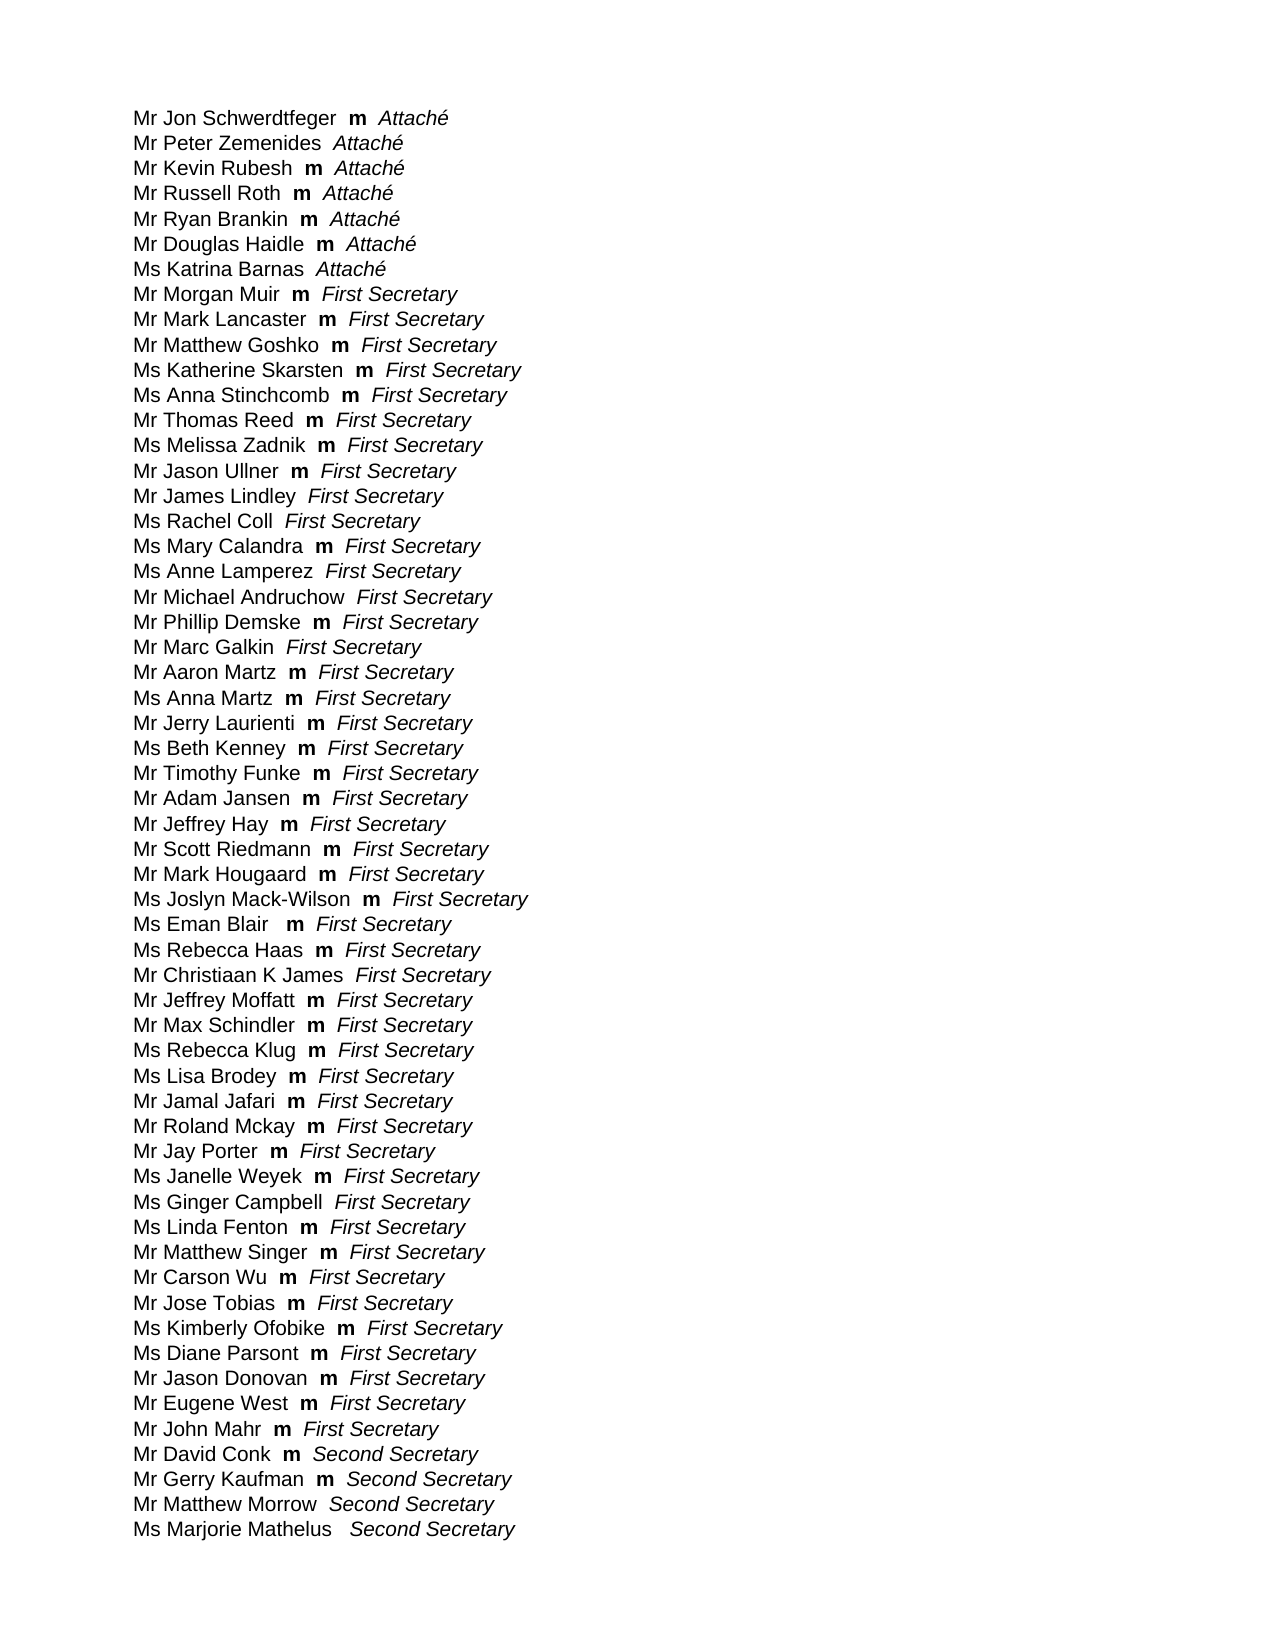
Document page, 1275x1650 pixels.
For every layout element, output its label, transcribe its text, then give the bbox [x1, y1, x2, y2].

text Ms Mary Calandra m First Secretary [133, 534, 1179, 558]
text Ms Anne Lamperez First Secretary [133, 559, 1179, 583]
text Ms Lisa Brodey m First Secretary [133, 1063, 1179, 1087]
text Mr Jose Tobias m First Secretary [133, 1290, 1179, 1314]
text Mr Phillip Demske m First Secretary [133, 610, 1179, 634]
text Mr John Mahr m First Secretary [133, 1416, 1179, 1440]
text Ms Linda Fenton m First Secretary [133, 1215, 1179, 1239]
text Ms Marjorie Mathelus Second Secretary [133, 1517, 1179, 1541]
text Mr Max Schindler m First Secretary [133, 1013, 1179, 1037]
text Ms Joslyn Mack-Wilson m First Secretary [133, 887, 1179, 911]
text Mr Jason Ullner m First Secretary [133, 458, 1179, 482]
text Mr Matthew Morrow Second Secretary [133, 1492, 1179, 1516]
text Mr Gerry Kaufman m Second Secretary [133, 1467, 1179, 1491]
text Ms Ginger Campbell First Secretary [133, 1189, 1179, 1213]
text Ms Diane Parsont m First Secretary [133, 1341, 1179, 1365]
text Ms Eman Blair m First Secretary [133, 912, 1179, 936]
text Mr Mark Lancaster m First Secretary [133, 307, 1179, 331]
text Mr Kevin Rubesh m Attaché [133, 156, 1179, 180]
text Mr Marc Galkin First Secretary [133, 635, 1179, 659]
text Ms Kimberly Ofobike m First Secretary [133, 1316, 1179, 1339]
text Ms Anna Martz m First Secretary [133, 685, 1179, 709]
text Mr Jason Donovan m First Secretary [133, 1366, 1179, 1390]
text Ms Anna Stinchcomb m First Secretary [133, 383, 1179, 407]
text Ms Rebecca Haas m First Secretary [133, 937, 1179, 961]
text Ms Katherine Skarsten m First Secretary [133, 358, 1179, 382]
text Mr Matthew Goshko m First Secretary [133, 332, 1179, 356]
text Mr Thomas Reed m First Secretary [133, 408, 1179, 432]
text Mr Jerry Laurienti m First Secretary [133, 711, 1179, 734]
text Mr Eugene West m First Secretary [133, 1391, 1179, 1415]
text Mr Adam Jansen m First Secretary [133, 786, 1179, 810]
text Mr James Lindley First Secretary [133, 484, 1179, 508]
text Mr Michael Andruchow First Secretary [133, 584, 1179, 608]
text Mr Ryan Brankin m Attaché [133, 206, 1179, 230]
text Mr David Conk m Second Secretary [133, 1442, 1179, 1466]
text Mr Roland Mckay m First Secretary [133, 1114, 1179, 1138]
text Mr Jay Porter m First Secretary [133, 1139, 1179, 1163]
text Ms Janelle Weyek m First Secretary [133, 1164, 1179, 1188]
text Ms Melissa Zadnik m First Secretary [133, 433, 1179, 457]
text Mr Christiaan K James First Secretary [133, 963, 1179, 987]
text Ms Katrina Barnas Attaché [133, 257, 1179, 281]
text Mr Aaron Martz m First Secretary [133, 660, 1179, 684]
text Mr Scott Riedmann m First Secretary [133, 837, 1179, 861]
text Mr Peter Zemenides Attaché [133, 131, 1179, 155]
text Mr Morgan Muir m First Secretary [133, 282, 1179, 306]
text Ms Rebecca Klug m First Secretary [133, 1038, 1179, 1062]
text Mr Jeffrey Hay m First Secretary [133, 811, 1179, 835]
text Mr Timothy Funke m First Secretary [133, 761, 1179, 785]
text Mr Carson Wu m First Secretary [133, 1265, 1179, 1289]
text Mr Jamal Jafari m First Secretary [133, 1089, 1179, 1113]
text Mr Mark Hougaard m First Secretary [133, 862, 1179, 886]
text Mr Jeffrey Moffatt m First Secretary [133, 988, 1179, 1012]
text Ms Beth Kenney m First Secretary [133, 736, 1179, 760]
text Mr Matthew Singer m First Secretary [133, 1240, 1179, 1264]
text Mr Jon Schwerdtfeger m Attaché [133, 106, 1179, 129]
text Ms Rachel Coll First Secretary [133, 509, 1179, 533]
text Mr Douglas Haidle m Attaché [133, 232, 1179, 256]
text Mr Russell Roth m Attaché [133, 181, 1179, 205]
